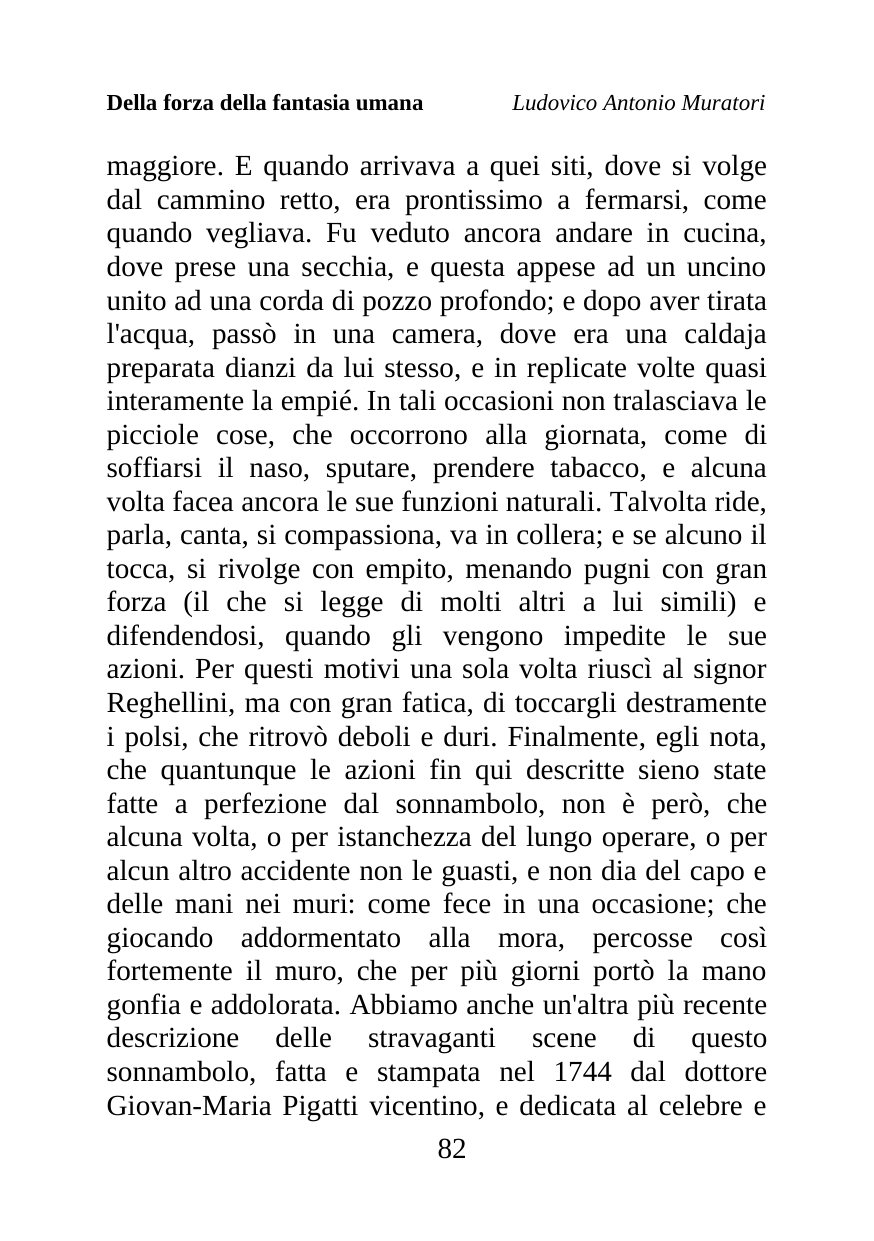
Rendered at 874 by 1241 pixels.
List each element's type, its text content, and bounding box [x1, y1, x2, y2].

text maggiore. E quando arrivava a quei siti, dove si volge dal cammino retto, era prontissimo a fermarsi, come quando vegliava. Fu veduto ancora andare in cucina, dove prese una secchia, e questa appese ad un uncino unito ad una corda di pozzo profondo; e dopo aver tirata l'acqua, passò in una camera, dove era una caldaja preparata dianzi da lui stesso, e in replicate volte quasi interamente la empié. In tali occasioni non tralasciava le picciole cose, che occorrono alla giornata, come di soffiarsi il naso, sputare, prendere tabacco, e alcuna volta facea ancora le sue funzioni naturali. Talvolta ride, parla, canta, si compassiona, va in collera; e se alcuno il tocca, si rivolge con empito, menando pugni con gran forza (il che si legge di molti altri a lui simili) e difendendosi, quando gli vengono impedite le sue azioni. Per questi motivi una sola volta riuscì al signor Reghellini, ma con gran fatica, di toccargli destramente i polsi, che ritrovò deboli e duri. Finalmente, egli nota, che quantunque le azioni fin qui descritte sieno state fatte a perfezione dal sonnambolo, non è però, che alcuna volta, o per istanchezza del lungo operare, o per alcun altro accidente non le guasti, e non dia del capo e delle mani nei muri: come fece in una occasione; che giocando addormentato alla mora, percosse così fortemente il muro, che per più giorni portò la mano gonfia e addolorata. Abbiamo anche un'altra più recente descrizione delle stravaganti scene di questo sonnambolo, fatta e stampata nel 1744 dal dottore Giovan-Maria Pigatti vicentino, e dedicata al celebre e [106, 148, 768, 1121]
